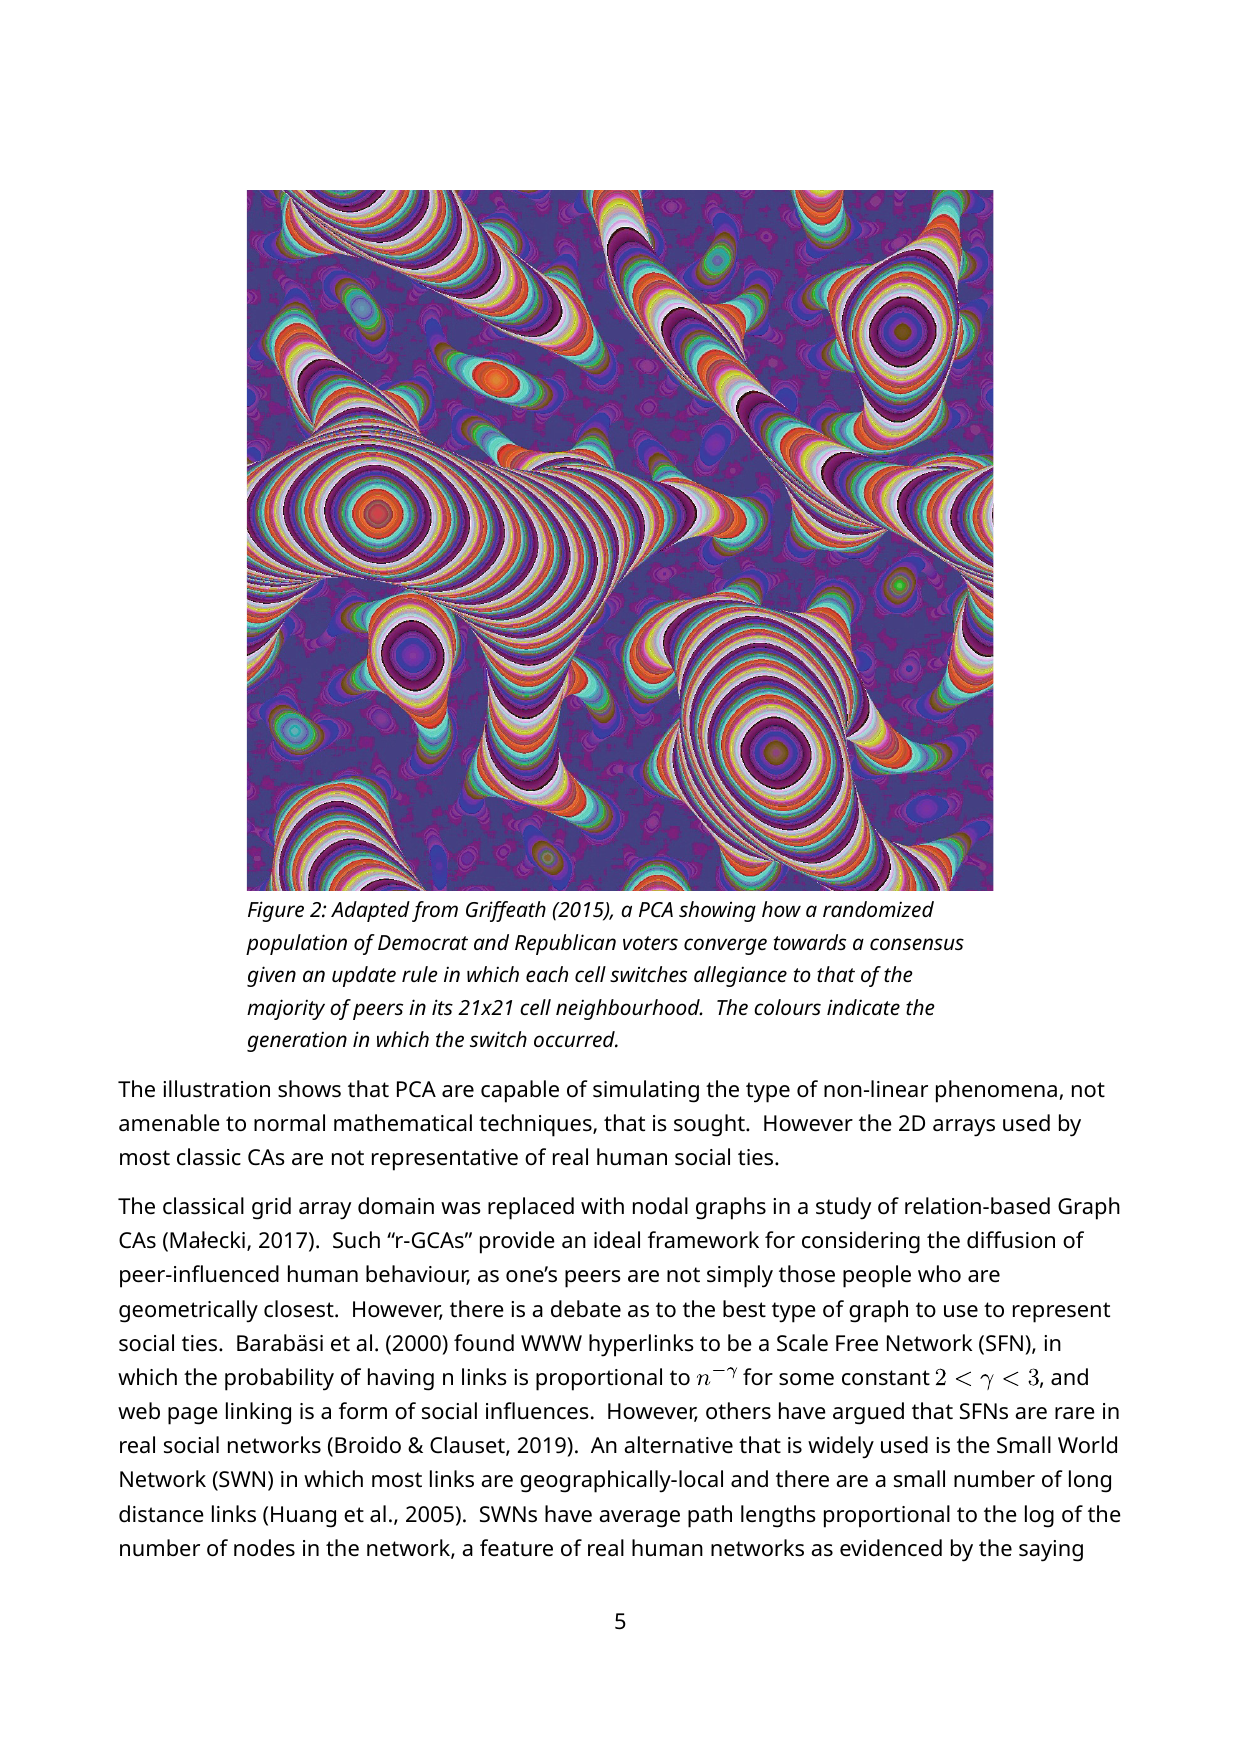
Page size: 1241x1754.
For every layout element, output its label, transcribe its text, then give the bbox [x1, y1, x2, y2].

text Figure 2: Adapted from Griffeath (2015), a PCA showing how a randomized population of Democrat and Republican voters converge towards a consensus given an update rule in which each cell switches allegiance to that of the majority of peers in its 21x21 cell neighbourhood. The colours indicate the generation in which the switch occurred. [247, 891, 993, 1054]
text The classical grid array domain was replaced with nodal graphs in a study of relation-based Graph CAs (Małecki, 2017). Such “r-GCAs” provide an ideal framework for considering the diffusion of peer-influenced human behaviour, as one’s peers are not simply those people who are geometrically closest. However, there is a debate as to the best type of graph to use to represent social ties. Barabäsi et al. (2000) found WWW hyperlinks to be a Scale Free Network (SFN), in which the probability of having n links is proportional to for some constant , and web page linking is a form of social influences. However, others have argued that SFNs are rare in real social networks (Broido & Clauset, 2019). An alternative that is widely used is the Small World Network (SWN) in which most links are geographically-local and there are a small number of long distance links (Huang et al., 2005). SWNs have average path lengths proportional to the log of the number of nodes in the network, a feature of real human networks as evidenced by the saying [118, 1191, 1122, 1562]
text The illustration shows that PCA are capable of simulating the type of non-linear phenomena, not amenable to normal mathematical techniques, that is sought. However the 2D arrays used by most classic CAs are not representative of real human social ties. [118, 1074, 1122, 1172]
picture [246, 190, 994, 891]
